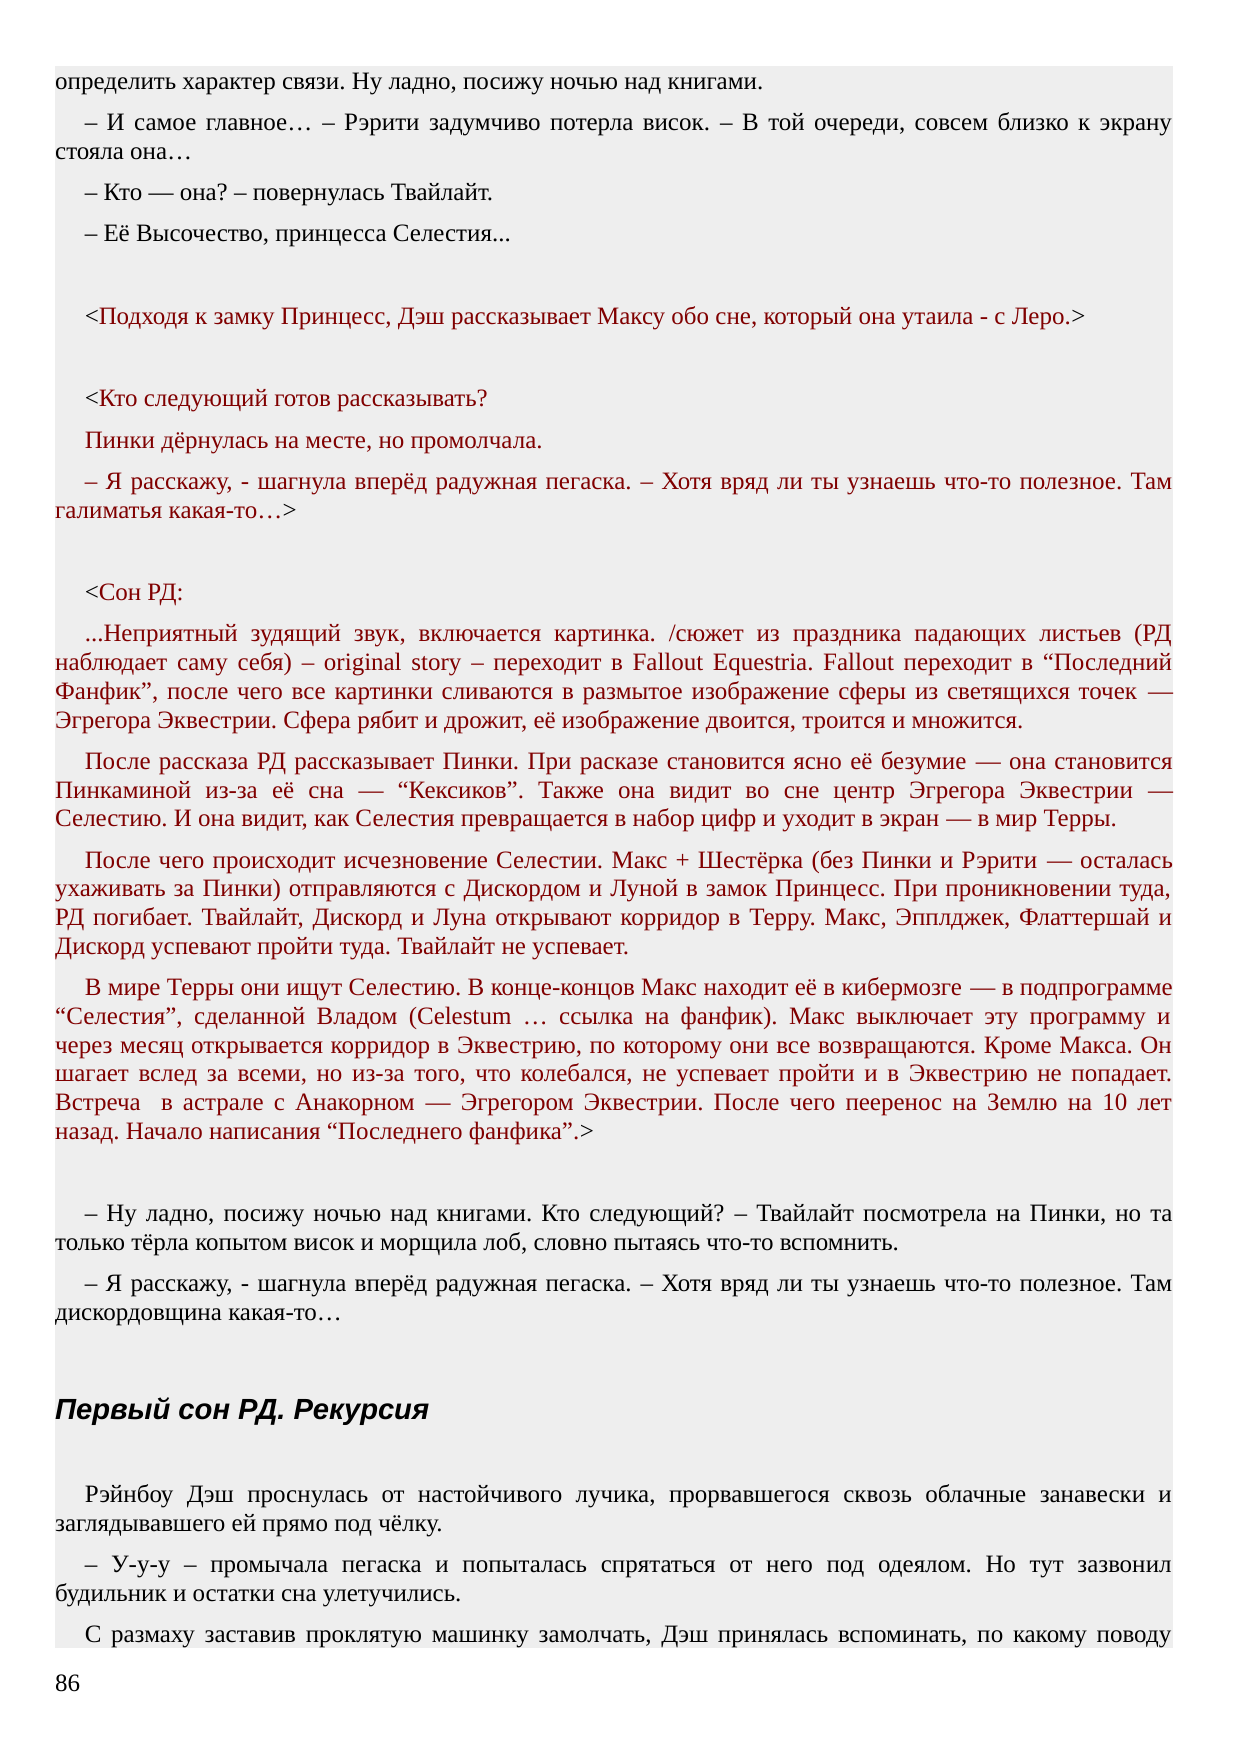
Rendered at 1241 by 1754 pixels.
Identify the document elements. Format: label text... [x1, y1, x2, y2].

text – Я расскажу, - шагнула вперёд радужная пегаска. – Хотя вряд ли ты узнаешь что-то полезное. Там дискордовщина какая-то… [55, 1268, 1173, 1326]
text Пинки дёрнулась на месте, но промолчала. [55, 425, 1173, 453]
text – Кто — она? – повернулась Твайлайт. [55, 177, 1173, 206]
subtitle Первый сон РД. Рекурсия [55, 1392, 1173, 1426]
text определить характер связи. Ну ладно, посижу ночью над книгами. [55, 66, 1173, 95]
text <Подходя к замку Принцесс, Дэш рассказывает Максу обо сне, который она утаила - с Леро.> [55, 301, 1173, 330]
text <Кто следующий готов рассказывать? [55, 383, 1173, 412]
text С размаху заставив проклятую машинку замолчать, Дэш принялась вспоминать, по какому поводу [55, 1619, 1173, 1648]
text В мире Терры они ищут Селестию. В конце-концов Макс находит её в кибермозге — в подпрограмме “Селестия”, сделанной Владом (Celestum … ссылка на фанфик). Макс выключает эту программу и через месяц открывается корридор в Эквестрию, по которому они все возвращаются. Кроме Макса. Он шагает вслед за всеми, но из-за того, что колебался, не успевает пройти и в Эквестрию не попадает. Встреча в астрале с Анакорном — Эгрегором Эквестрии. После чего пееренос на Землю на 10 лет назад. Начало написания “Последнего фанфика”.> [55, 972, 1173, 1145]
text ...Неприятный зудящий звук, включается картинка. /сюжет из праздника падающих листьев (РД наблюдает саму себя) – original story – переходит в Fallout Equestria. Fallout переходит в “Последний Фанфик”, после чего все картинки сливаются в размытое изображение сферы из светящихся точек — Эгрегора Эквестрии. Сфера рябит и дрожит, её изображение двоится, троится и множится. [55, 618, 1173, 733]
text – У-у-у – промычала пегаска и попыталась спрятаться от него под одеялом. Но тут зазвонил будильник и остатки сна улетучились. [55, 1549, 1173, 1607]
text <Сон РД: [55, 577, 1173, 606]
text – Ну ладно, посижу ночью над книгами. Кто следующий? – Твайлайт посмотрела на Пинки, но та только тёрла копытом висок и морщила лоб, словно пытаясь что-то вспомнить. [55, 1198, 1173, 1256]
text Рэйнбоу Дэш проснулась от настойчивого лучика, прорвавшегося сквозь облачные занавески и заглядывавшего ей прямо под чёлку. [55, 1479, 1173, 1537]
text – Её Высочество, принцесса Селестия... [55, 218, 1173, 247]
text – И самое главное… – Рэрити задумчиво потерла висок. – В той очереди, совсем близко к экрану стояла она… [55, 107, 1173, 165]
text После чего происходит исчезновение Селестии. Макс + Шестёрка (без Пинки и Рэрити — осталась ухаживать за Пинки) отправляются с Дискордом и Луной в замок Принцесс. При проникновении туда, РД погибает. Твайлайт, Дискорд и Луна открывают корридор в Терру. Макс, Эпплджек, Флаттершай и Дискорд успевают пройти туда. Твайлайт не успевает. [55, 845, 1173, 960]
text – Я расскажу, - шагнула вперёд радужная пегаска. – Хотя вряд ли ты узнаешь что-то полезное. Там галиматья какая-то…> [55, 466, 1173, 523]
text После рассказа РД рассказывает Пинки. При расказе становится ясно её безумие — она становится Пинкаминой из-за её сна — “Кексиков”. Также она видит во сне центр Эгрегора Эквестрии — Селестию. И она видит, как Селестия превращается в набор цифр и уходит в экран — в мир Терры. [55, 746, 1173, 832]
